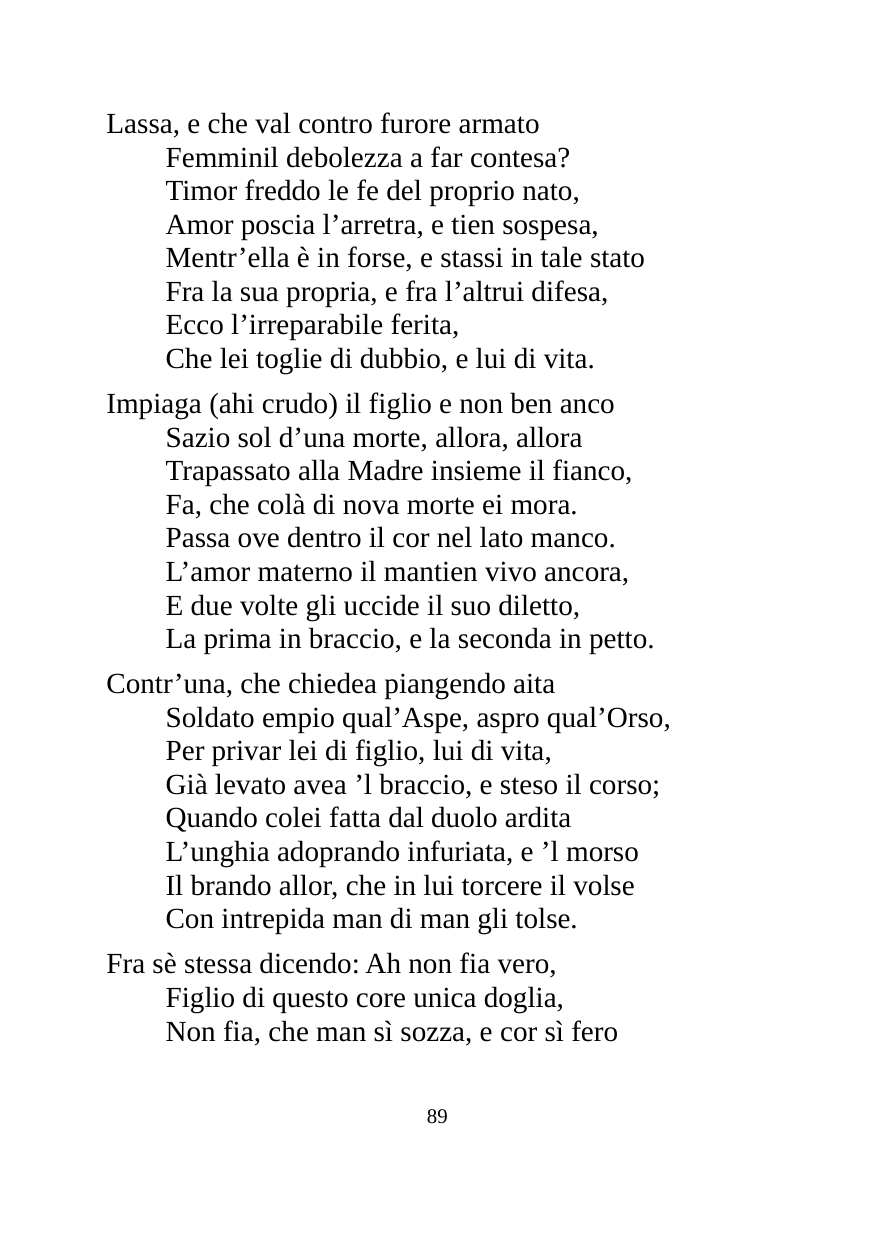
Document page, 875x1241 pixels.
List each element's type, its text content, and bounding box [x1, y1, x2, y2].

text L’unghia adoprando infuriata, e ’l morso [106, 834, 768, 868]
text Contr’una, che chiedea piangendo aita [106, 666, 768, 700]
text Soldato empio qual’Aspe, aspro qual’Orso, [106, 700, 768, 733]
text Femminil debolezza a far contesa? [106, 140, 768, 173]
text Timor freddo le fe del proprio nato, [106, 173, 768, 207]
text E due volte gli uccide il suo diletto, [106, 588, 768, 621]
text Non fia, che man sì sozza, e cor sì fero [106, 1014, 768, 1047]
text Amor poscia l’arretra, e tien sospesa, [106, 207, 768, 240]
text La prima in braccio, e la seconda in petto. [106, 621, 768, 655]
text Impiaga (ahi crudo) il figlio e non ben anco [106, 386, 768, 420]
text Per privar lei di figlio, lui di vita, [106, 733, 768, 767]
text Il brando allor, che in lui torcere il volse [106, 868, 768, 901]
text Fra la sua propria, e fra l’altrui difesa, [106, 274, 768, 307]
text Già levato avea ’l braccio, e steso il corso; [106, 767, 768, 801]
text Trapassato alla Madre insieme il fianco, [106, 453, 768, 487]
text Ecco l’irreparabile ferita, [106, 307, 768, 341]
text Mentr’ella è in forse, e stassi in tale stato [106, 240, 768, 274]
text Lassa, e che val contro furore armato [106, 106, 768, 140]
text Con intrepida man di man gli tolse. [106, 901, 768, 935]
text Quando colei fatta dal duolo ardita [106, 801, 768, 834]
text Fa, che colà di nova morte ei mora. [106, 487, 768, 521]
text Che lei toglie di dubbio, e lui di vita. [106, 341, 768, 374]
text Figlio di questo core unica doglia, [106, 980, 768, 1014]
text Fra sè stessa dicendo: Ah non fia vero, [106, 947, 768, 980]
text L’amor materno il mantien vivo ancora, [106, 554, 768, 588]
text Sazio sol d’una morte, allora, allora [106, 420, 768, 453]
text Passa ove dentro il cor nel lato manco. [106, 521, 768, 554]
